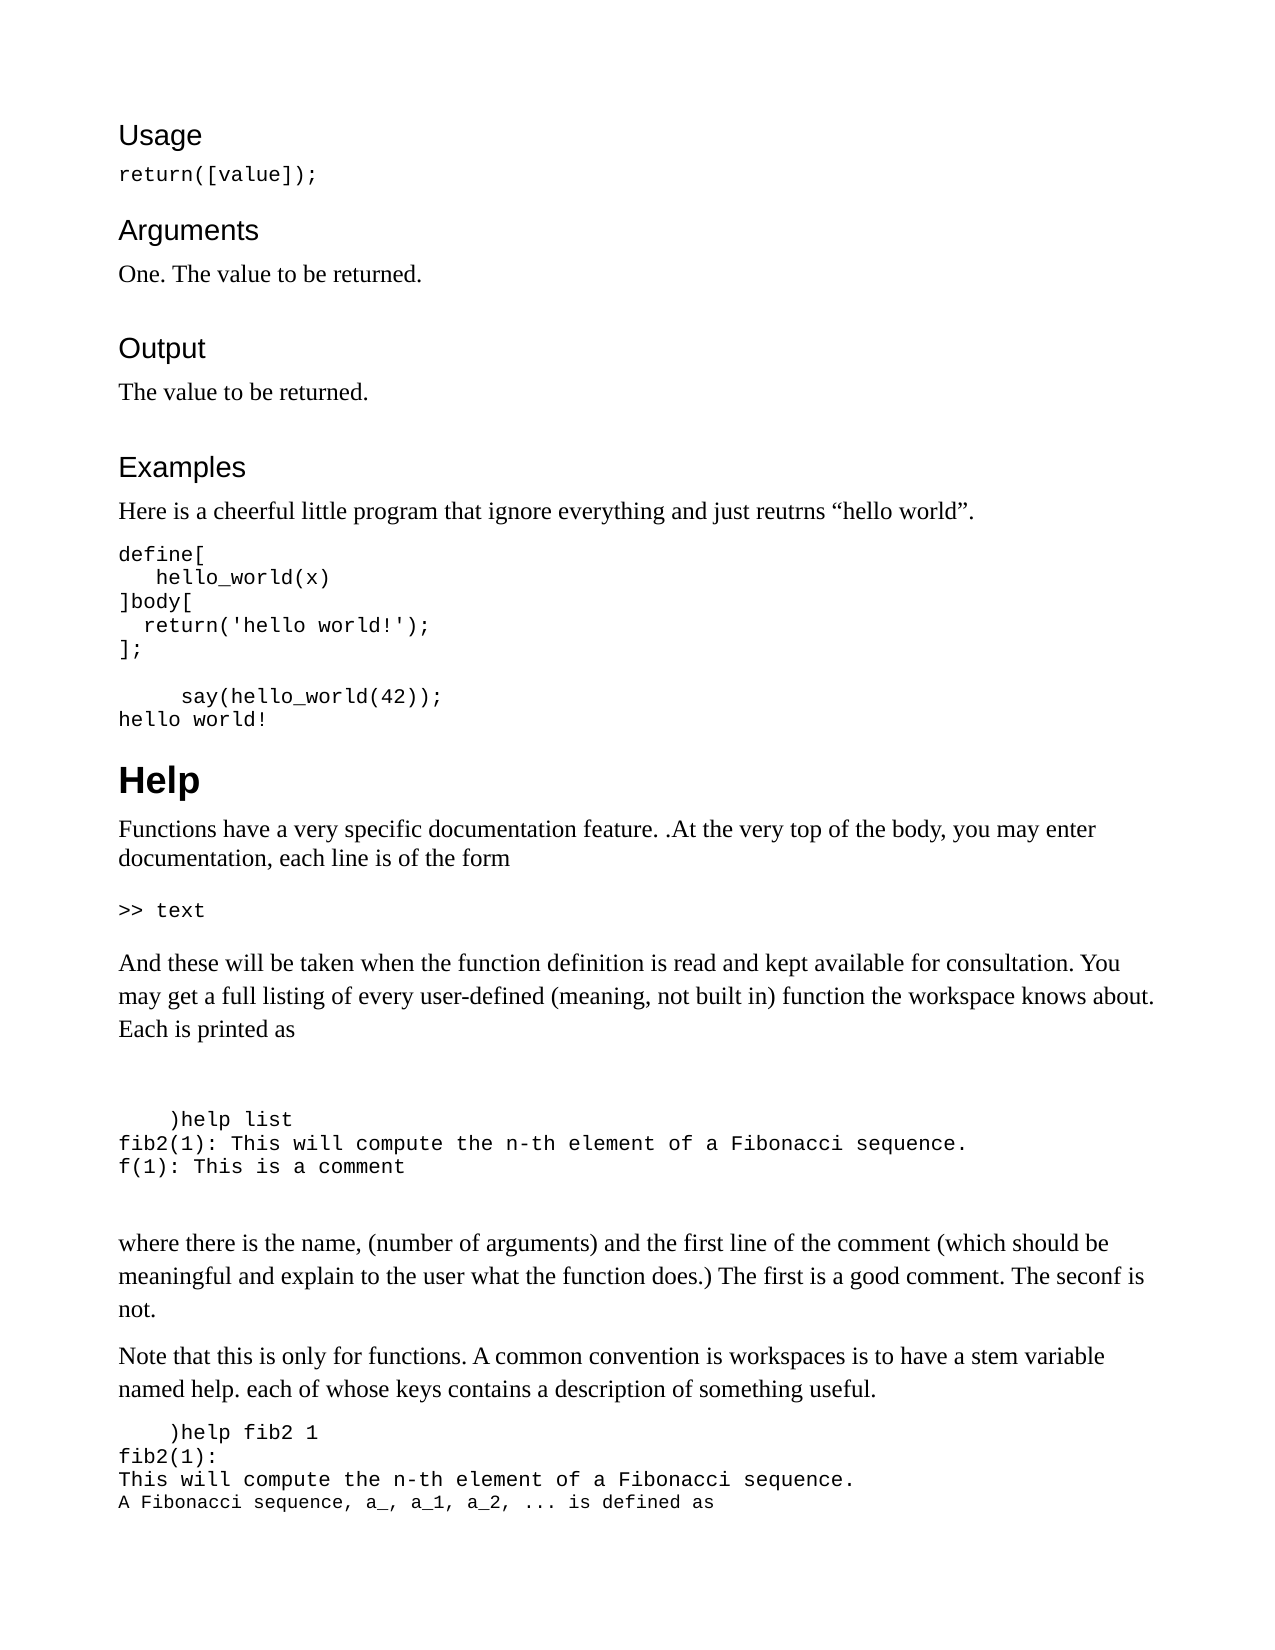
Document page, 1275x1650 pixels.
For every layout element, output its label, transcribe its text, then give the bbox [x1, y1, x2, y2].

text And these will be taken when the function definition is read and kept available for consultation. You may get a full listing of every user-defined (meaning, not built in) function the workspace knows about. Each is printed as [118, 948, 1157, 1043]
text return([value]); [118, 164, 1157, 188]
text define[ [118, 544, 1157, 567]
text fib2(1): This will compute the n-th element of a Fibonacci sequence. [118, 1133, 1157, 1157]
text Here is a cheerful little program that ignore everything and just reutrns “hello world”. [118, 496, 1157, 525]
text hello world! [118, 709, 1157, 733]
text >> text [118, 900, 1157, 924]
text )help list [118, 1109, 1157, 1133]
subtitle Examples [118, 450, 1157, 484]
text Functions have a very specific documentation feature. .At the very top of the body, you may enter documentation, each line is of the form [118, 814, 1157, 872]
text return('hello world!'); [118, 615, 1157, 638]
subtitle Help [118, 758, 1157, 802]
subtitle Output [118, 331, 1157, 365]
text fib2(1): [118, 1446, 1157, 1469]
text Note that this is only for functions. A common convention is workspaces is to have a stem variable named help. each of whose keys contains a description of something useful. [118, 1341, 1157, 1403]
text A Fibonacci sequence, a_, a_1, a_2, ... is defined as [118, 1493, 1157, 1514]
text hello_world(x) [118, 567, 1157, 591]
text This will compute the n-th element of a Fibonacci sequence. [118, 1469, 1157, 1493]
text The value to be returned. [118, 377, 1157, 406]
text One. The value to be returned. [118, 259, 1157, 288]
subtitle Usage [118, 118, 1157, 152]
text say(hello_world(42)); [118, 686, 1157, 709]
subtitle Arguments [118, 213, 1157, 246]
text ]body[ [118, 591, 1157, 615]
text where there is the name, (number of arguments) and the first line of the comment (which should be meaningful and explain to the user what the function does.) The first is a good comment. The seconf is not. [118, 1228, 1157, 1323]
text f(1): This is a comment [118, 1157, 1157, 1180]
text ]; [118, 638, 1157, 662]
text )help fib2 1 [118, 1422, 1157, 1446]
